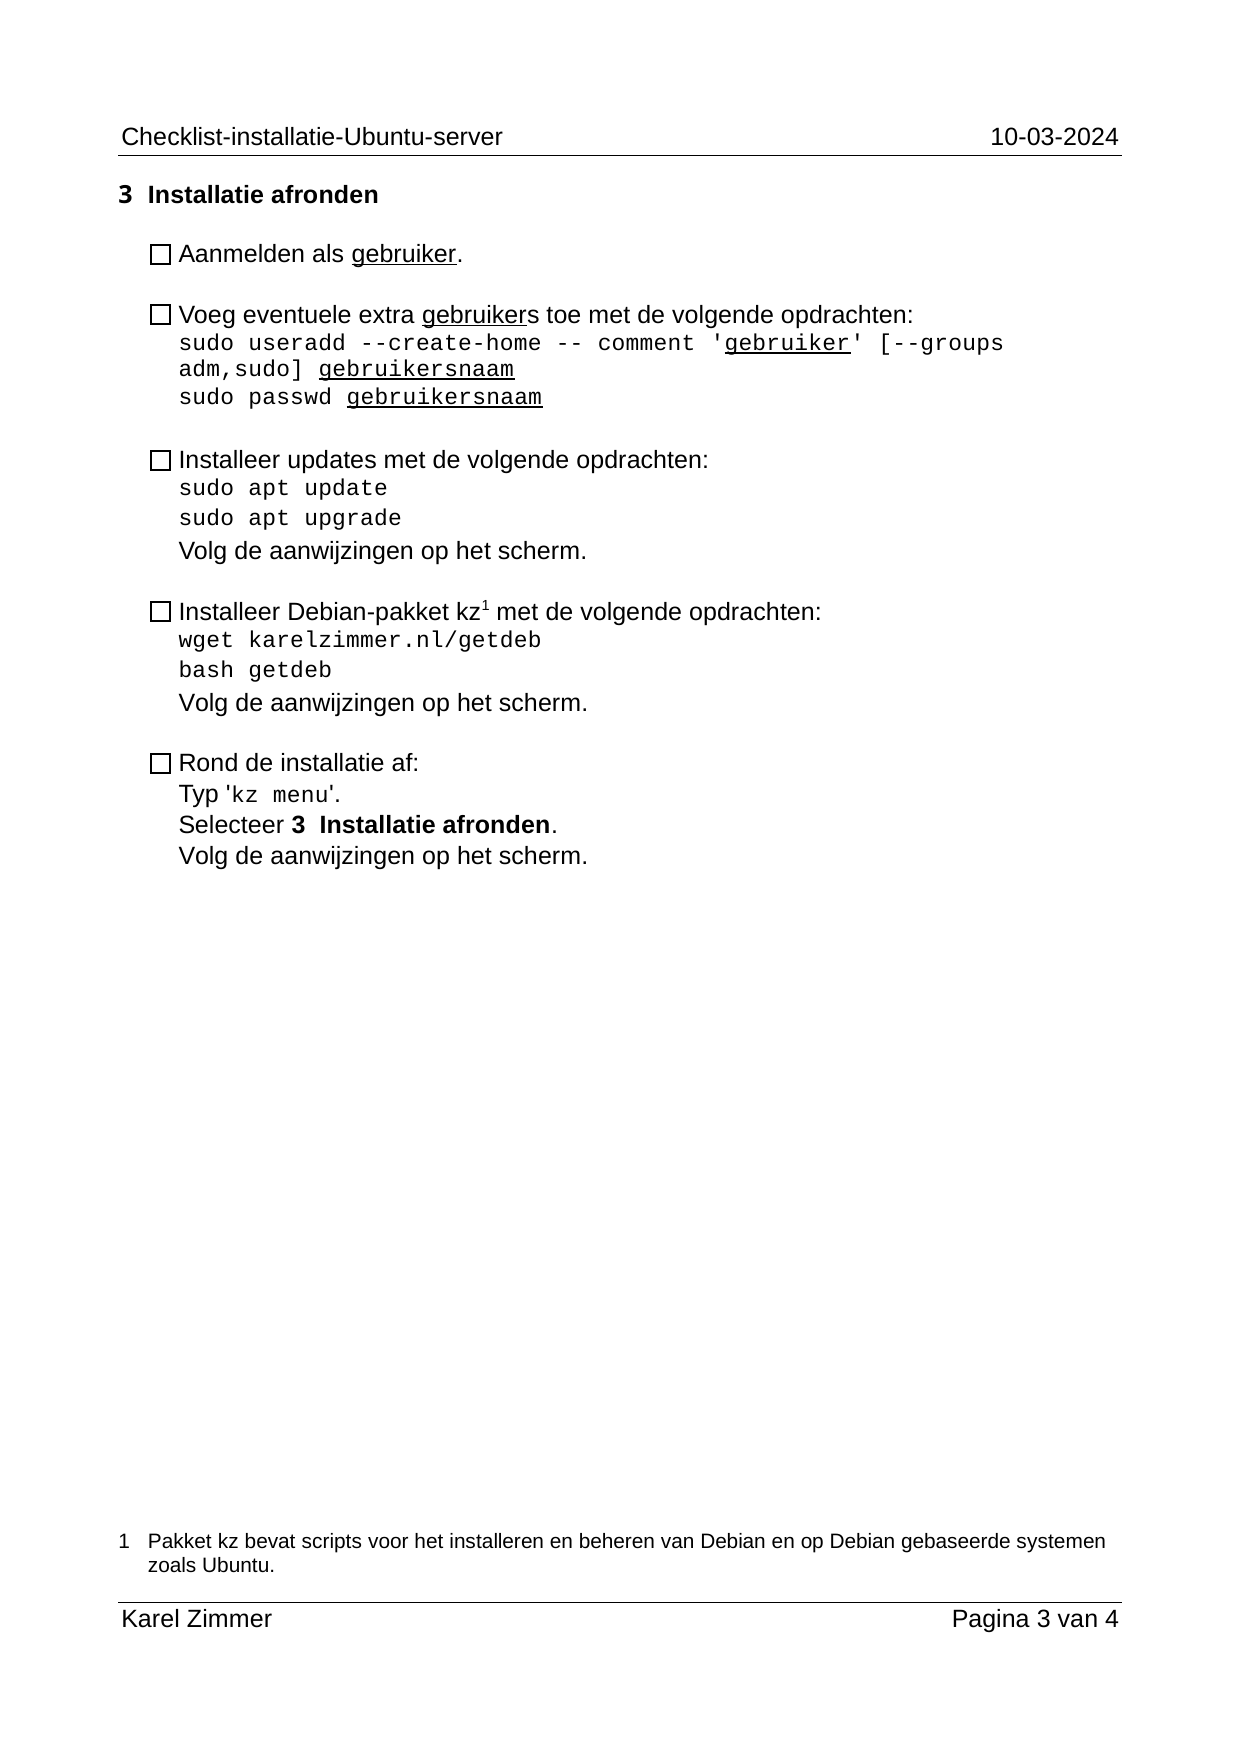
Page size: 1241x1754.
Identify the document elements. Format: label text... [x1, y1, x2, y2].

table_cell Selecteer 3 Installatie afronden. [177, 810, 1122, 841]
table_cell [142, 597, 177, 627]
table_cell [118, 748, 142, 778]
table_cell [118, 657, 142, 687]
table_cell Volg de aanwijzingen op het scherm. [177, 688, 1122, 718]
table_cell [118, 384, 142, 415]
table_cell [142, 506, 177, 536]
table_cell [142, 536, 177, 566]
table_cell sudo apt update [177, 475, 1122, 506]
table_cell [118, 841, 142, 871]
table_cell [177, 566, 1122, 597]
table_cell [118, 445, 142, 475]
table_cell sudo apt upgrade [177, 506, 1122, 536]
table_cell [118, 627, 142, 657]
table_cell [142, 688, 177, 718]
list Installatie afronden [118, 177, 1122, 211]
table_cell [118, 415, 142, 445]
table_cell [118, 779, 142, 810]
table_cell [142, 841, 177, 871]
table_cell [118, 566, 142, 597]
table_cell [118, 330, 142, 384]
table_cell [142, 384, 177, 415]
table_cell [118, 718, 142, 748]
table_cell [118, 475, 142, 506]
table_cell [118, 810, 142, 841]
table_cell [142, 269, 177, 300]
table_cell Volg de aanwijzingen op het scherm. [177, 841, 1122, 871]
table_cell sudo useradd --create-home -- comment 'gebruiker' [--groups adm,sudo] gebruikersnaam [177, 330, 1122, 384]
table_cell [142, 627, 177, 657]
table_cell Installeer Debian-pakket kz met de volgende opdrachten: [177, 597, 1122, 627]
table_cell [142, 657, 177, 687]
table_cell [142, 475, 177, 506]
table_cell [118, 269, 142, 300]
table_cell [118, 597, 142, 627]
table_cell [177, 718, 1122, 748]
table_cell [142, 566, 177, 597]
table_cell wget karelzimmer.nl/getdeb [177, 627, 1122, 657]
table_cell [118, 688, 142, 718]
table_header [118, 239, 142, 269]
table_cell Volg de aanwijzingen op het scherm. [177, 536, 1122, 566]
table_cell [142, 300, 177, 330]
table_cell [142, 748, 177, 778]
table_cell [142, 330, 177, 384]
table_cell [142, 415, 177, 445]
table_cell [118, 300, 142, 330]
table_header Aanmelden als gebruiker. [177, 239, 1122, 269]
table_cell [142, 718, 177, 748]
table_cell [142, 779, 177, 810]
table_cell bash getdeb [177, 657, 1122, 687]
table_cell sudo passwd gebruikersnaam [177, 384, 1122, 415]
table_cell [177, 415, 1122, 445]
table_header [142, 239, 177, 269]
table_cell Rond de installatie af: [177, 748, 1122, 778]
table_cell Typ 'kz menu'. [177, 779, 1122, 810]
table_cell [142, 445, 177, 475]
table_cell [118, 506, 142, 536]
table_cell Installeer updates met de volgende opdrachten: [177, 445, 1122, 475]
table_cell [118, 536, 142, 566]
table_cell [142, 810, 177, 841]
table_cell [177, 269, 1122, 300]
table_cell Voeg eventuele extra gebruikers toe met de volgende opdrachten: [177, 300, 1122, 330]
